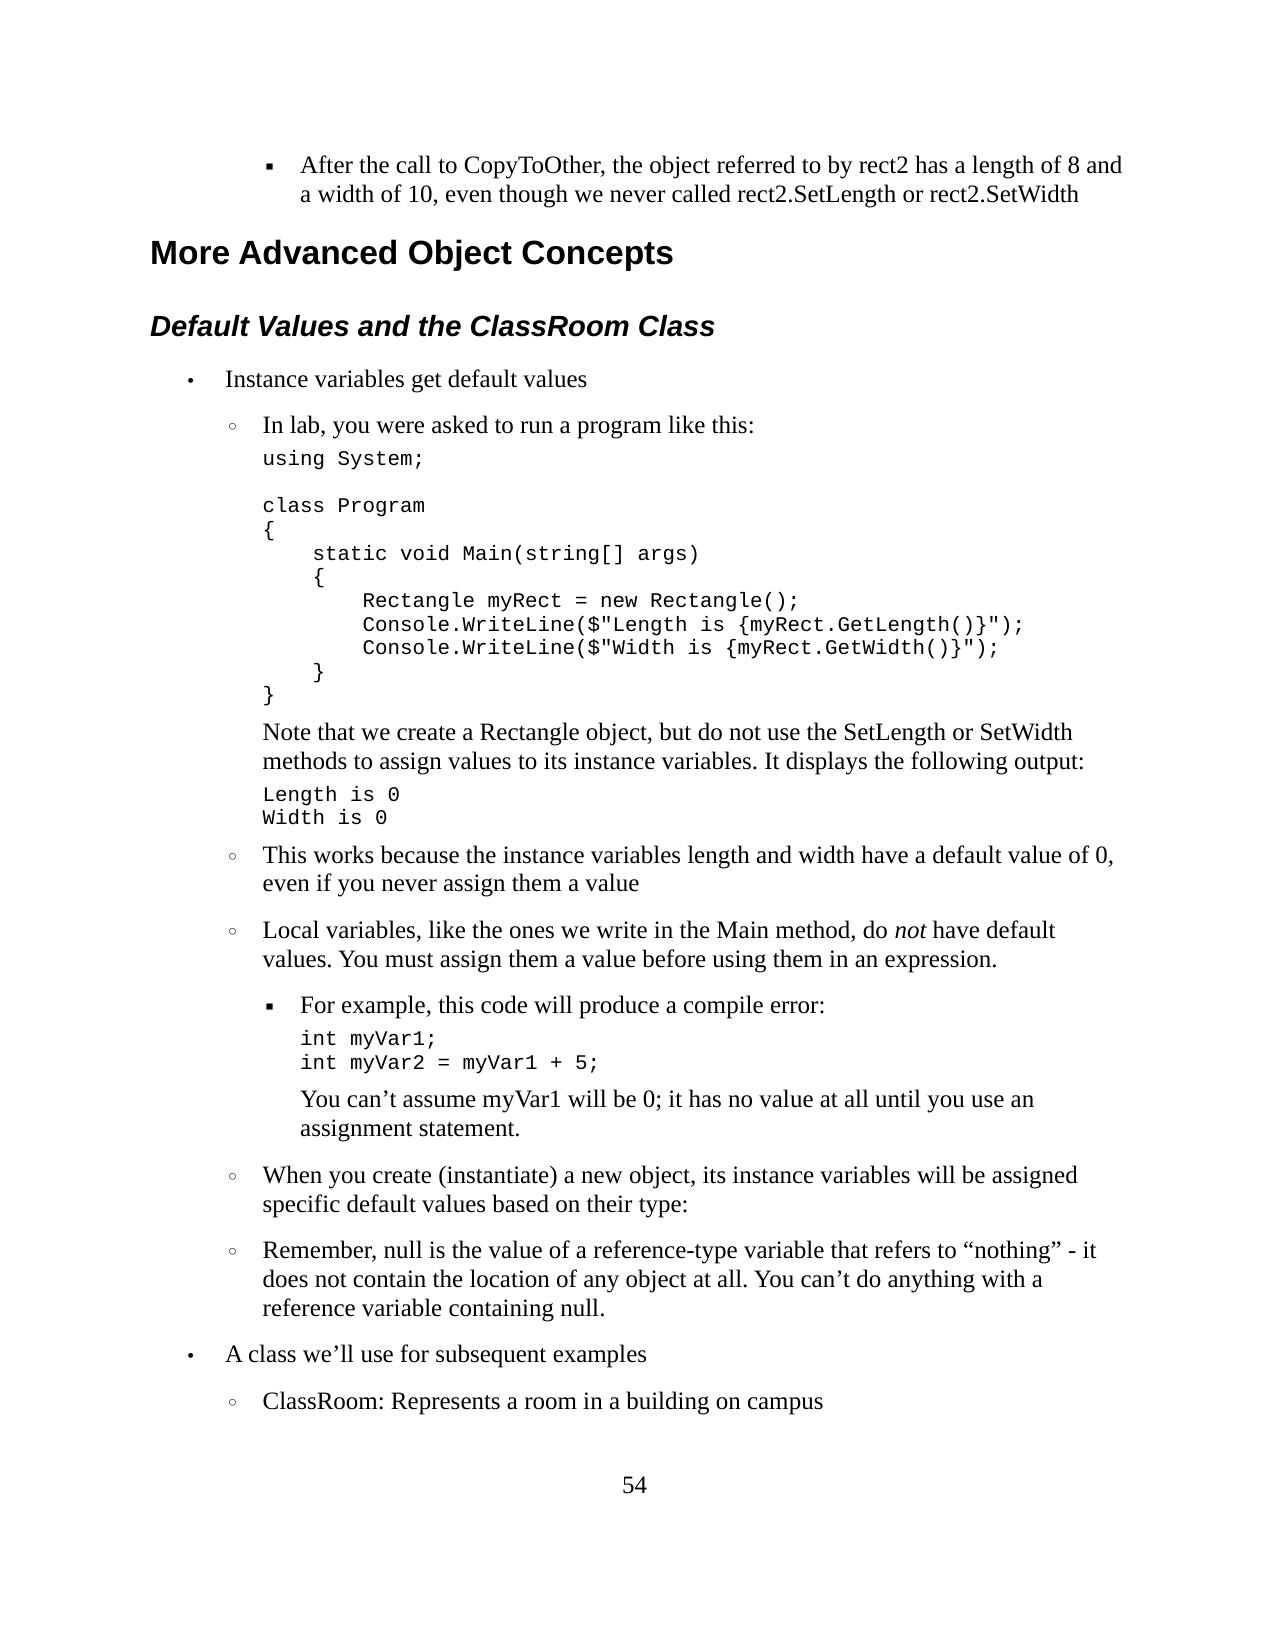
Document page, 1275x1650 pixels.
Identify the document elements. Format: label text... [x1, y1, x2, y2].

list This works because the instance variables length and width have a default value of 0, even if you never assign them a value [225, 840, 1125, 897]
list int myVar2 = myVar1 + 5; [262, 1052, 1125, 1076]
list static void Main(string[] args) [225, 543, 1125, 566]
list { [225, 519, 1125, 543]
list class Program [225, 495, 1125, 519]
list Remember, null is the value of a reference-type variable that refers to “nothing” - it does not contain the location of any object at all. You can’t do anything with a reference variable containing null. [225, 1235, 1125, 1322]
list ClassRoom: Represents a room in a building on campus [225, 1386, 1125, 1415]
list You can’t assume myVar1 will be 0; it has no value at all until you use an assignment statement. [262, 1084, 1125, 1142]
list { [225, 566, 1125, 590]
list Instance variables get default values [187, 364, 1125, 392]
list Console.WriteLine($"Width is {myRect.GetWidth()}"); [225, 637, 1125, 661]
list using System; [225, 448, 1125, 472]
list Rectangle myRect = new Rectangle(); [225, 590, 1125, 613]
list After the call to CopyToOther, the object referred to by rect2 has a length of 8 and a width of 10, even though we never called rect2.SetLength or rect2.SetWidth [262, 150, 1125, 207]
list Length is 0 [225, 783, 1125, 807]
list In lab, you were asked to run a program like this: [225, 410, 1125, 439]
list For example, this code will produce a compile error: [262, 991, 1125, 1019]
list When you create (instantiate) a new object, its instance variables will be assigned specific default values based on their type: [225, 1160, 1125, 1217]
subtitle More Advanced Object Concepts [150, 232, 1125, 271]
list int myVar1; [262, 1028, 1125, 1052]
list Width is 0 [225, 807, 1125, 831]
list Local variables, like the ones we write in the Main method, do not have default values. You must assign them a value before using them in an expression. [225, 915, 1125, 973]
list } [225, 684, 1125, 708]
list Console.WriteLine($"Length is {myRect.GetLength()}"); [225, 613, 1125, 637]
list } [225, 661, 1125, 684]
list Note that we create a Rectangle object, but do not use the SetLength or SetWidth methods to assign values to its instance variables. It displays the following output: [225, 717, 1125, 774]
subtitle Default Values and the ClassRoom Class [150, 309, 1125, 342]
list A class we’ll use for subsequent examples [187, 1339, 1125, 1368]
